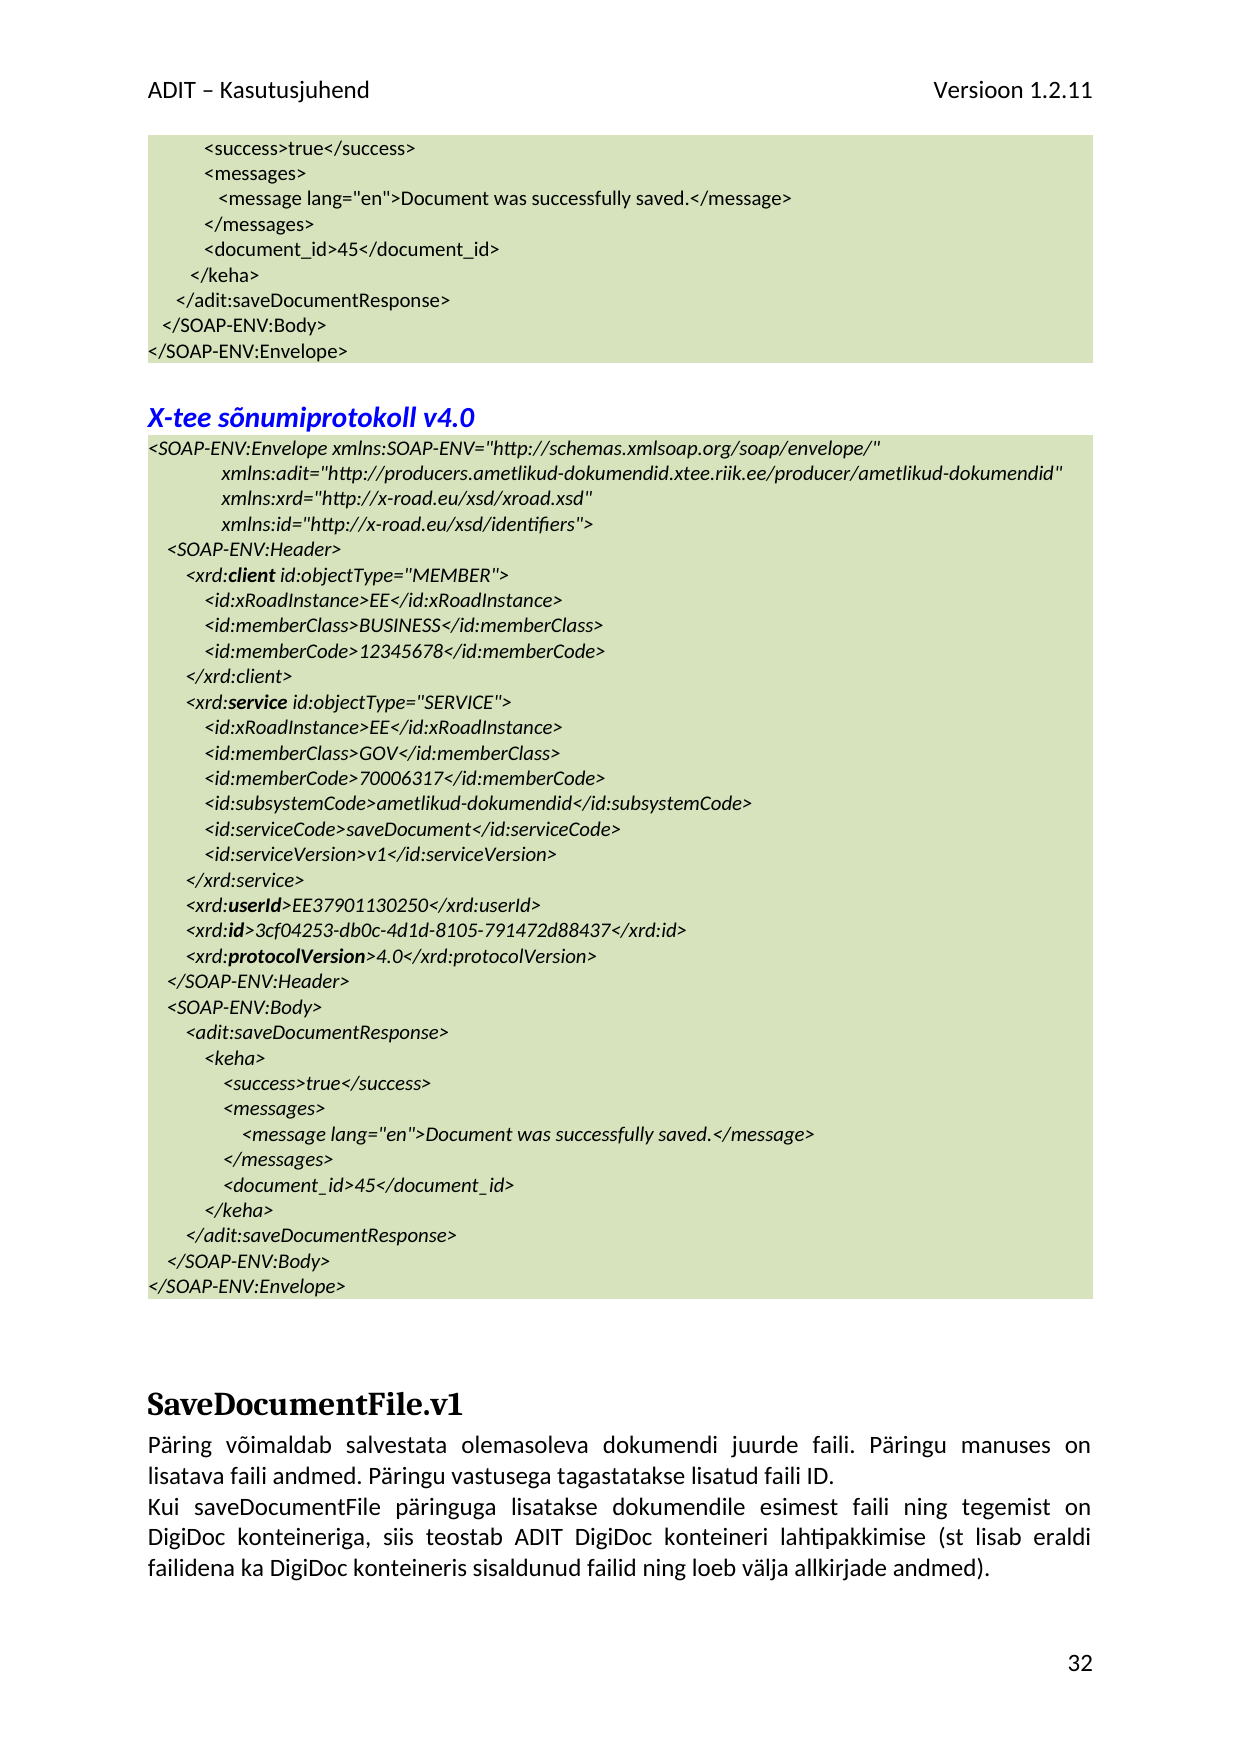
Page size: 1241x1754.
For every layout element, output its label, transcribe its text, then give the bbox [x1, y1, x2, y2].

text xmlns:adit="http://producers.ametlikud-dokumendid.xtee.riik.ee/producer/ametlikud-dokumendid" [148, 460, 1093, 486]
text </xrd:service> [148, 867, 1093, 892]
text </keha> [148, 262, 1093, 287]
text <SOAP-ENV:Envelope xmlns:SOAP-ENV="http://schemas.xmlsoap.org/soap/envelope/" [148, 435, 1093, 460]
text <xrd:protocolVersion>4.0</xrd:protocolVersion> [148, 943, 1093, 968]
text <document_id>45</document_id> [148, 236, 1093, 262]
text Kui saveDocumentFile päringuga lisatakse dokumendile esimest faili ning tegemist on DigiDoc konteineriga, siis teostab ADIT DigiDoc konteineri lahtipakkimise (st lisab eraldi failidena ka DigiDoc konteineris sisaldunud failid ning loeb välja allkirjade andmed). [148, 1491, 1093, 1582]
text <messages> [148, 160, 1093, 186]
text <id:subsystemCode>ametlikud-dokumendid</id:subsystemCode> [148, 791, 1093, 816]
text </SOAP-ENV:Header> [148, 968, 1093, 994]
text X-tee sõnumiprotokoll v4.0 [148, 399, 1093, 435]
text <success>true</success> [148, 135, 1093, 160]
text <id:memberClass>BUSINESS</id:memberClass> [148, 613, 1093, 638]
text </SOAP-ENV:Envelope> [148, 338, 1093, 363]
text <id:xRoadInstance>EE</id:xRoadInstance> [148, 714, 1093, 740]
text <id:xRoadInstance>EE</id:xRoadInstance> [148, 587, 1093, 613]
text <id:serviceVersion>v1</id:serviceVersion> [148, 841, 1093, 867]
text <keha> [148, 1045, 1093, 1070]
text </SOAP-ENV:Body> [148, 313, 1093, 338]
text <xrd:service id:objectType="SERVICE"> [148, 689, 1093, 714]
text <id:memberCode>12345678</id:memberCode> [148, 638, 1093, 663]
subtitle SaveDocumentFile.v1 [148, 1385, 1093, 1423]
text <success>true</success> [148, 1070, 1093, 1096]
text xmlns:id="http://x-road.eu/xsd/identifiers"> [148, 511, 1093, 536]
text <messages> [148, 1096, 1093, 1121]
text <adit:saveDocumentResponse> [148, 1019, 1093, 1045]
text </SOAP-ENV:Envelope> [148, 1273, 1093, 1299]
text <message lang="en">Document was successfully saved.</message> [148, 186, 1093, 211]
text </messages> [148, 211, 1093, 236]
text <id:memberCode>70006317</id:memberCode> [148, 765, 1093, 791]
text <id:serviceCode>saveDocument</id:serviceCode> [148, 816, 1093, 841]
text </SOAP-ENV:Body> [148, 1248, 1093, 1273]
text </messages> [148, 1146, 1093, 1172]
text <message lang="en">Document was successfully saved.</message> [148, 1121, 1093, 1146]
text <SOAP-ENV:Header> [148, 536, 1093, 562]
text <xrd:userId>EE37901130250</xrd:userId> [148, 892, 1093, 918]
text xmlns:xrd="http://x-road.eu/xsd/xroad.xsd" [148, 486, 1093, 511]
text <xrd:client id:objectType="MEMBER"> [148, 562, 1093, 587]
text Päring võimaldab salvestata olemasoleva dokumendi juurde faili. Päringu manuses on lisatava faili andmed. Päringu vastusega tagastatakse lisatud faili ID. [148, 1429, 1093, 1491]
text </xrd:client> [148, 663, 1093, 689]
text <document_id>45</document_id> [148, 1172, 1093, 1197]
text <id:memberClass>GOV</id:memberClass> [148, 740, 1093, 765]
text <xrd:id>3cf04253-db0c-4d1d-8105-791472d88437</xrd:id> [148, 918, 1093, 943]
text <SOAP-ENV:Body> [148, 994, 1093, 1019]
text </keha> [148, 1197, 1093, 1223]
text </adit:saveDocumentResponse> [148, 287, 1093, 313]
text </adit:saveDocumentResponse> [148, 1223, 1093, 1248]
